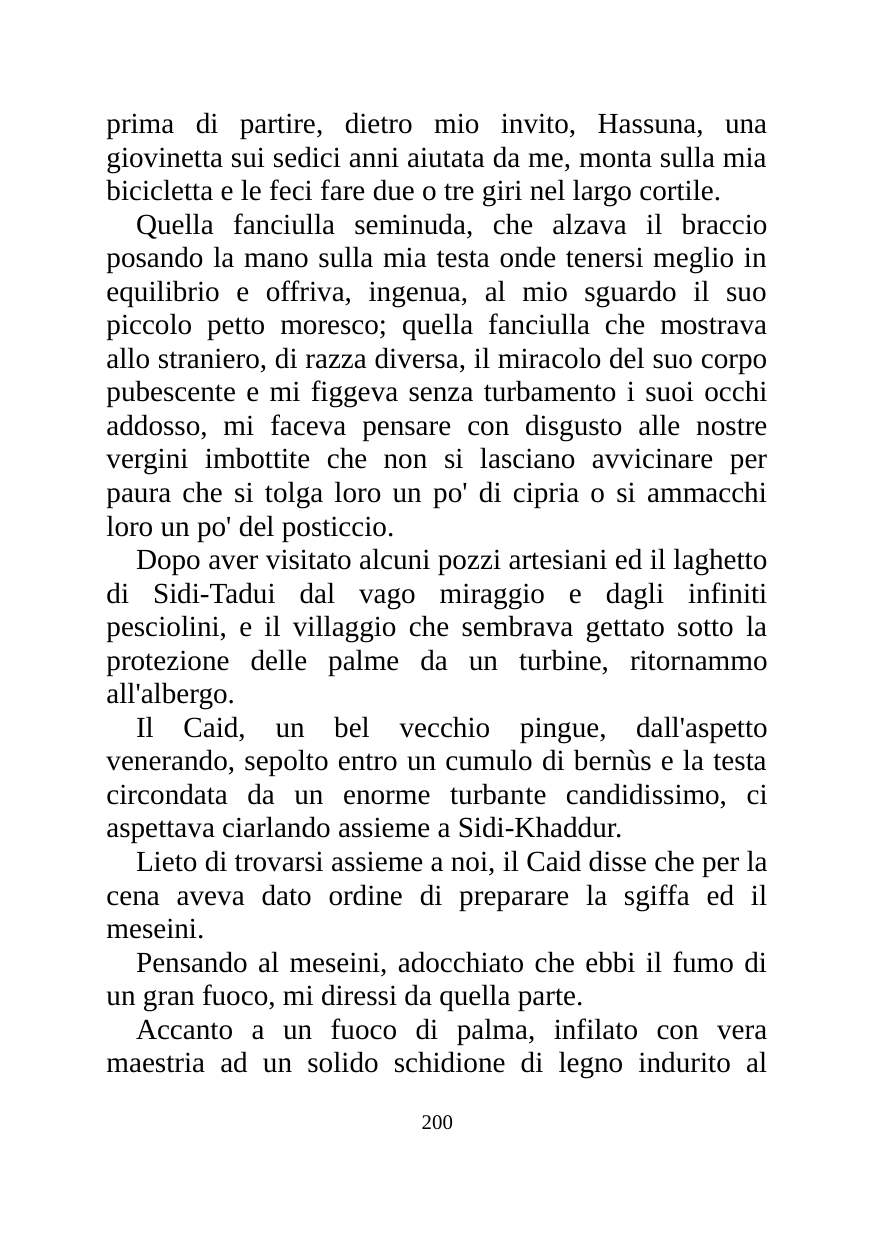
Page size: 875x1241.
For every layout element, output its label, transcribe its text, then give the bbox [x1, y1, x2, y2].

text Accanto a un fuoco di palma, infilato con vera maestria ad un solido schidione di legno indurito al [106, 1012, 768, 1079]
text Pensando al meseini, adocchiato che ebbi il fumo di un gran fuoco, mi diressi da quella parte. [106, 945, 768, 1012]
text Il Caid, un bel vecchio pingue, dall'aspetto venerando, sepolto entro un cumulo di bernùs e la testa circondata da un enorme turbante candidissimo, ci aspettava ciarlando assieme a Sidi-Khaddur. [106, 710, 768, 844]
text prima di partire, dietro mio invito, Hassuna, una giovinetta sui sedici anni aiutata da me, monta sulla mia bicicletta e le feci fare due o tre giri nel largo cortile. [106, 106, 768, 207]
text Lieto di trovarsi assieme a noi, il Caid disse che per la cena aveva dato ordine di preparare la sgiffa ed il meseini. [106, 844, 768, 945]
text Dopo aver visitato alcuni pozzi artesiani ed il laghetto di Sidi-Tadui dal vago miraggio e dagli infiniti pesciolini, e il villaggio che sembrava gettato sotto la protezione delle palme da un turbine, ritornammo all'albergo. [106, 542, 768, 710]
text Quella fanciulla seminuda, che alzava il braccio posando la mano sulla mia testa onde tenersi meglio in equilibrio e offriva, ingenua, al mio sguardo il suo piccolo petto moresco; quella fanciulla che mostrava allo straniero, di razza diversa, il miracolo del suo corpo pubescente e mi figgeva senza turbamento i suoi occhi addosso, mi faceva pensare con disgusto alle nostre vergini imbottite che non si lasciano avvicinare per paura che si tolga loro un po' di cipria o si ammacchi loro un po' del posticcio. [106, 207, 768, 542]
